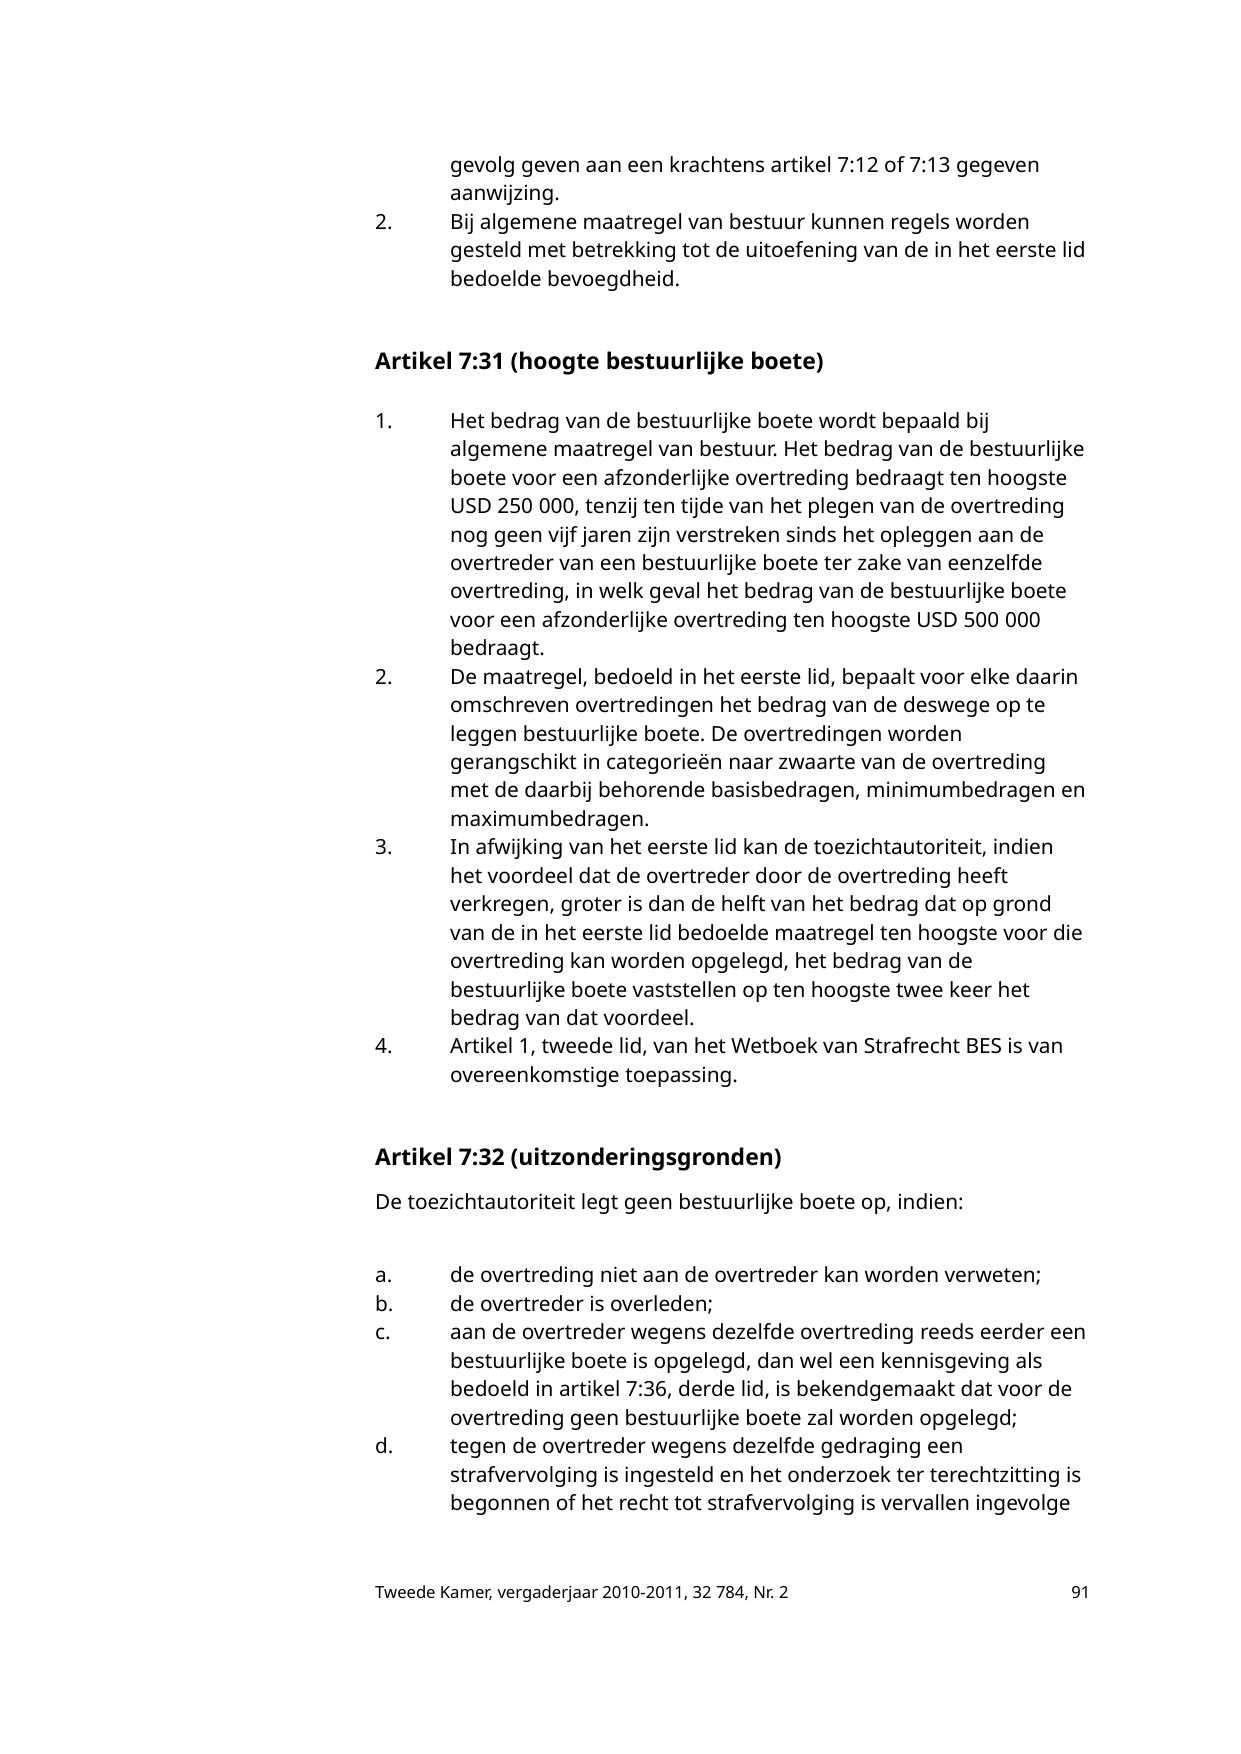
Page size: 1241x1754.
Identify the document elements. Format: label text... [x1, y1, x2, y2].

subtitle Artikel 7:31 (hoogte bestuurlijke boete) [375, 345, 1090, 376]
list Artikel 1, tweede lid, van het Wetboek van Strafrecht BES is van overeenkomstige toepassing. [375, 1032, 1090, 1088]
list In afwijking van het eerste lid kan de toezichtautoriteit, indien het voordeel dat de overtreder door de overtreding heeft verkregen, groter is dan de helft van het bedrag dat op grond van de in het eerste lid bedoelde maatregel ten hoogste voor die overtreding kan worden opgelegd, het bedrag van de bestuurlijke boete vaststellen op ten hoogste twee keer het bedrag van dat voordeel. [375, 832, 1090, 1032]
list De maatregel, bedoeld in het eerste lid, bepaalt voor elke daarin omschreven overtredingen het bedrag van de deswege op te leggen bestuurlijke boete. De overtredingen worden gerangschikt in categorieën naar zwaarte van de overtreding met de daarbij behorende basisbedragen, minimumbedragen en maximumbedragen. [375, 662, 1090, 832]
list aan de overtreder wegens dezelfde overtreding reeds eerder een bestuurlijke boete is opgelegd, dan wel een kennisgeving als bedoeld in artikel 7:36, derde lid, is bekendgemaakt dat voor de overtreding geen bestuurlijke boete zal worden opgelegd; [375, 1317, 1090, 1431]
text De toezichtautoriteit legt geen bestuurlijke boete op, indien: [375, 1187, 1090, 1216]
list tegen de overtreder wegens dezelfde gedraging een strafvervolging is ingesteld en het onderzoek ter terechtzitting is begonnen of het recht tot strafvervolging is vervallen ingevolge [375, 1431, 1090, 1517]
list de overtreder is overleden; [375, 1289, 1090, 1317]
list Het bedrag van de bestuurlijke boete wordt bepaald bij algemene maatregel van bestuur. Het bedrag van de bestuurlijke boete voor een afzonderlijke overtreding bedraagt ten hoogste USD 250 000, tenzij ten tijde van het plegen van de overtreding nog geen vijf jaren zijn verstreken sinds het opleggen aan de overtreder van een bestuurlijke boete ter zake van eenzelfde overtreding, in welk geval het bedrag van de bestuurlijke boete voor een afzonderlijke overtreding ten hoogste USD 500 000 bedraagt. [375, 406, 1090, 662]
subtitle Artikel 7:32 (uitzonderingsgronden) [375, 1141, 1090, 1172]
list de overtreding niet aan de overtreder kan worden verweten; [375, 1261, 1090, 1289]
list Bij algemene maatregel van bestuur kunnen regels worden gesteld met betrekking tot de uitoefening van de in het eerste lid bedoelde bevoegdheid. [375, 207, 1090, 292]
list gevolg geven aan een krachtens artikel 7:12 of 7:13 gegeven aanwijzing. [375, 150, 1090, 207]
